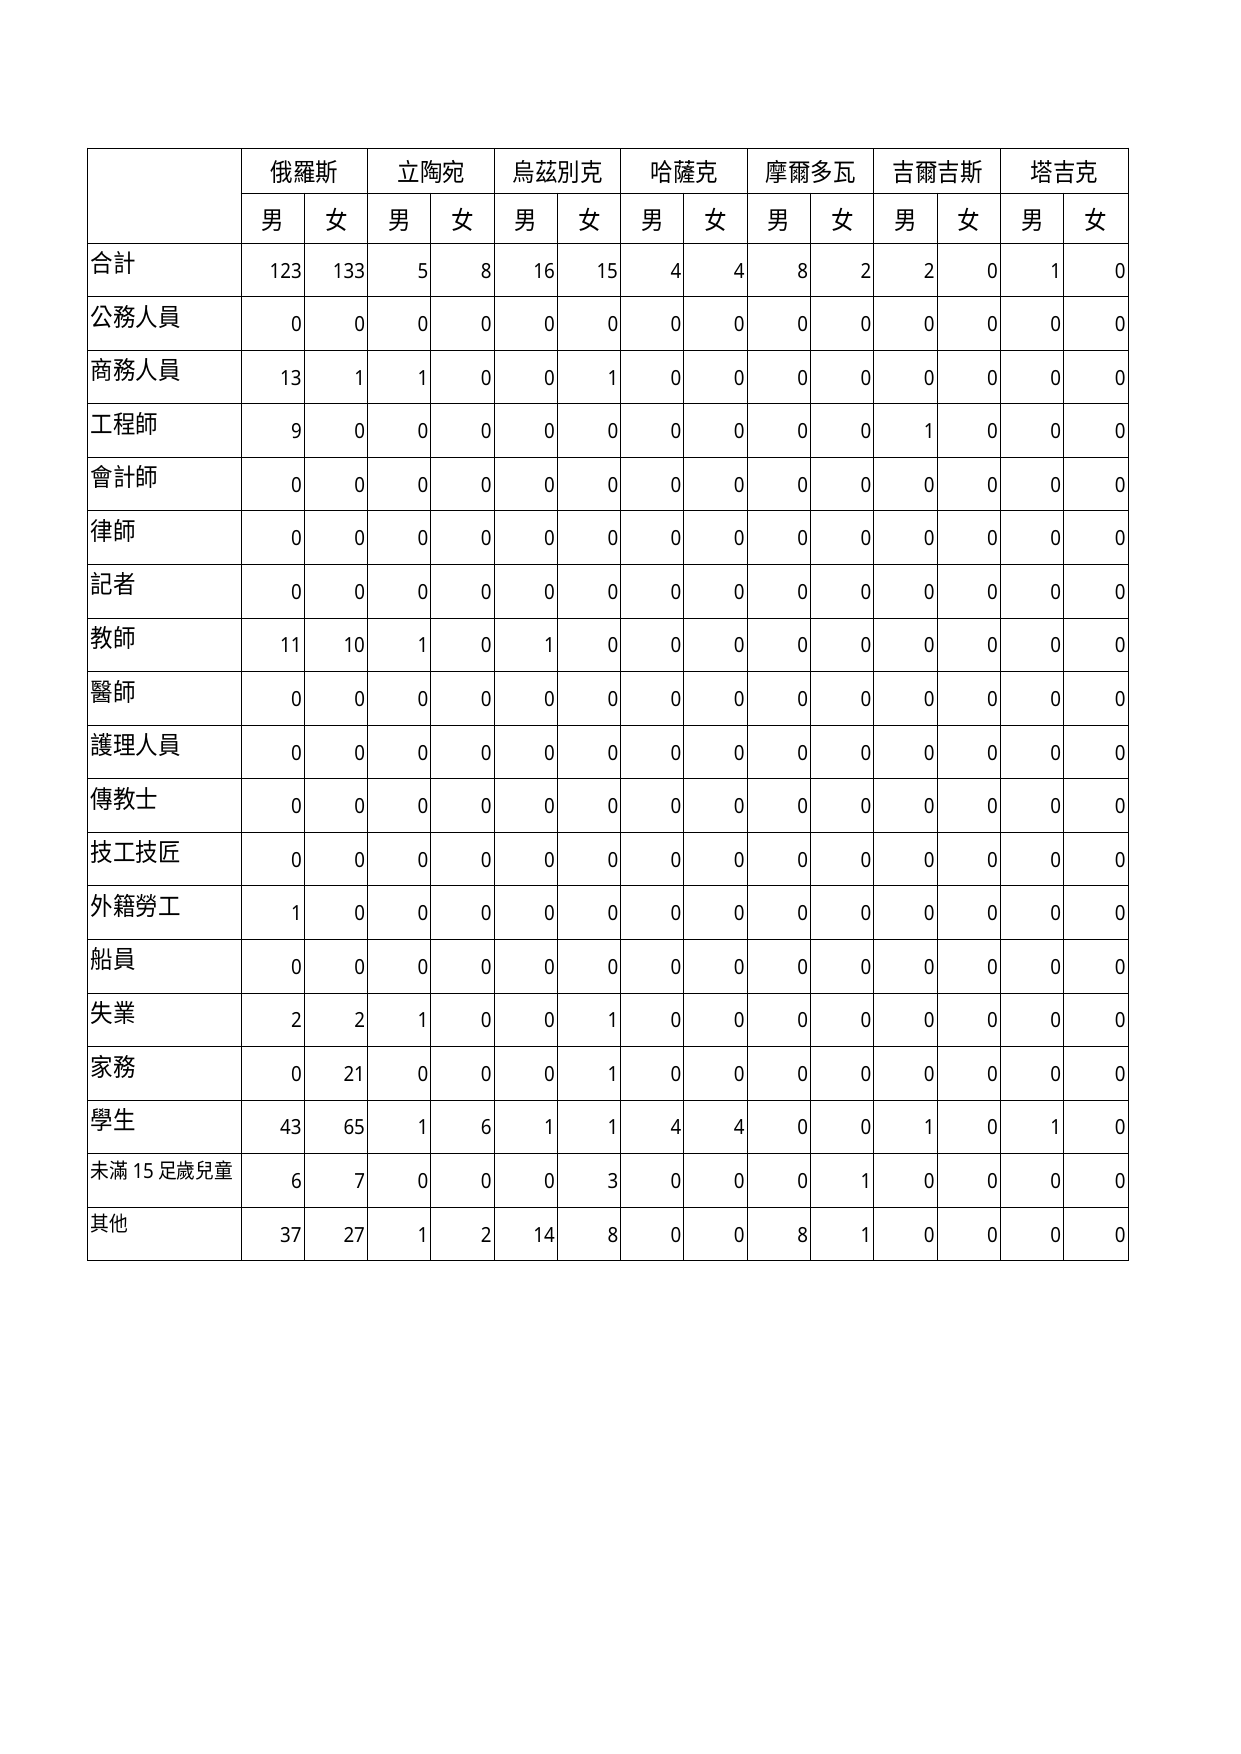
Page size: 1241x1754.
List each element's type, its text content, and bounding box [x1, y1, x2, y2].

table_cell 記者 [88, 565, 241, 617]
table_cell 女 [305, 194, 367, 243]
table_cell 0 [874, 994, 937, 1046]
table_cell 0 [938, 1047, 1000, 1099]
table_cell 0 [242, 565, 304, 617]
table_cell 0 [1064, 619, 1128, 671]
table_cell 0 [938, 619, 1000, 671]
table_cell 0 [621, 565, 683, 617]
table_cell 0 [938, 351, 1000, 403]
table_cell 0 [684, 940, 747, 992]
table_cell 0 [811, 565, 873, 617]
table_header 摩爾多瓦 [748, 149, 873, 193]
table_header 俄羅斯 [242, 149, 367, 193]
table_cell 8 [748, 244, 810, 296]
table_cell 27 [305, 1208, 367, 1260]
table_cell 0 [431, 672, 494, 724]
table_cell 0 [938, 244, 1000, 296]
table_cell 0 [748, 672, 810, 724]
table_cell 船員 [88, 940, 241, 992]
table_cell 0 [431, 1047, 494, 1099]
table_cell 0 [431, 458, 494, 510]
table_cell 0 [558, 779, 620, 832]
table_cell 0 [874, 940, 937, 992]
table_cell 0 [1064, 565, 1128, 617]
table_cell 1 [558, 1101, 620, 1153]
table_cell 女 [684, 194, 747, 243]
table_cell 0 [684, 1208, 747, 1260]
table_cell 男 [495, 194, 557, 243]
table_cell 0 [242, 1047, 304, 1099]
table_cell 0 [621, 1208, 683, 1260]
table_cell 0 [874, 565, 937, 617]
table_cell 0 [874, 779, 937, 832]
table_cell 男 [748, 194, 810, 243]
table_cell 0 [1064, 833, 1128, 885]
table_cell 0 [558, 565, 620, 617]
table_cell 0 [368, 672, 430, 724]
table_cell 0 [1001, 886, 1063, 939]
table_cell 0 [495, 726, 557, 778]
table_cell 0 [1001, 672, 1063, 724]
table_cell 0 [558, 833, 620, 885]
table_cell 2 [811, 244, 873, 296]
table_cell 0 [1064, 351, 1128, 403]
table_cell 0 [1064, 940, 1128, 992]
table_cell 0 [368, 833, 430, 885]
table_cell 9 [242, 404, 304, 457]
table_cell 0 [431, 404, 494, 457]
table_cell 0 [938, 779, 1000, 832]
table_cell 0 [748, 940, 810, 992]
table_cell 家務 [88, 1047, 241, 1099]
table_cell 10 [305, 619, 367, 671]
table_cell 學生 [88, 1101, 241, 1153]
table_cell 0 [305, 886, 367, 939]
table_cell 8 [558, 1208, 620, 1260]
table_cell 0 [938, 458, 1000, 510]
table_cell 0 [938, 297, 1000, 350]
table_cell 0 [748, 1047, 810, 1099]
table_cell 0 [1064, 994, 1128, 1046]
table_cell 0 [368, 297, 430, 350]
table_cell 1 [558, 1047, 620, 1099]
table_cell 0 [1064, 886, 1128, 939]
table_cell 女 [938, 194, 1000, 243]
table_cell 0 [242, 297, 304, 350]
table_cell 0 [368, 779, 430, 832]
table_cell 醫師 [88, 672, 241, 724]
table_cell 1 [811, 1154, 873, 1207]
table_cell 0 [495, 297, 557, 350]
table_header [88, 149, 241, 243]
table_cell 0 [558, 297, 620, 350]
table_cell 會計師 [88, 458, 241, 510]
table_cell 0 [368, 1154, 430, 1207]
table_cell 0 [621, 994, 683, 1046]
table_cell 1 [495, 619, 557, 671]
table_cell 0 [305, 404, 367, 457]
table_cell 0 [621, 833, 683, 885]
table_cell 女 [1064, 194, 1128, 243]
table_cell 133 [305, 244, 367, 296]
table_cell 0 [684, 833, 747, 885]
table_cell 13 [242, 351, 304, 403]
table_cell 0 [558, 672, 620, 724]
table_cell 男 [1001, 194, 1063, 243]
table_cell 0 [431, 726, 494, 778]
table_cell 0 [621, 297, 683, 350]
table_cell 0 [748, 1154, 810, 1207]
table_cell 0 [1001, 940, 1063, 992]
table_cell 3 [558, 1154, 620, 1207]
table_cell 1 [242, 886, 304, 939]
table_cell 0 [495, 565, 557, 617]
table_cell 0 [748, 619, 810, 671]
table_cell 0 [938, 1154, 1000, 1207]
table_cell 0 [558, 726, 620, 778]
table_cell 0 [811, 940, 873, 992]
table_cell 123 [242, 244, 304, 296]
table_cell 0 [431, 940, 494, 992]
table_cell 0 [558, 886, 620, 939]
table_cell 1 [811, 1208, 873, 1260]
table_cell 0 [368, 726, 430, 778]
table_cell 0 [621, 940, 683, 992]
table_header 吉爾吉斯 [874, 149, 1000, 193]
table_cell 14 [495, 1208, 557, 1260]
table_cell 4 [684, 244, 747, 296]
table_cell 0 [811, 511, 873, 564]
table_cell 公務人員 [88, 297, 241, 350]
table_cell 1 [1001, 244, 1063, 296]
table_cell 0 [874, 1047, 937, 1099]
table_cell 0 [368, 940, 430, 992]
table_cell 女 [431, 194, 494, 243]
table_cell 0 [1064, 297, 1128, 350]
table_cell 0 [495, 1154, 557, 1207]
table_cell 0 [621, 726, 683, 778]
table_cell 1 [558, 351, 620, 403]
table_cell 男 [874, 194, 937, 243]
table_cell 2 [242, 994, 304, 1046]
table_cell 0 [305, 672, 367, 724]
table_cell 0 [1064, 726, 1128, 778]
table_cell 16 [495, 244, 557, 296]
table_cell 0 [1001, 833, 1063, 885]
table_cell 0 [1001, 619, 1063, 671]
table_cell 0 [684, 672, 747, 724]
table_cell 0 [368, 511, 430, 564]
table_cell 0 [938, 565, 1000, 617]
table_cell 0 [1001, 297, 1063, 350]
table_cell 1 [305, 351, 367, 403]
table_cell 21 [305, 1047, 367, 1099]
table_cell 0 [748, 886, 810, 939]
table_cell 0 [748, 458, 810, 510]
table_cell 0 [305, 297, 367, 350]
table_cell 0 [558, 940, 620, 992]
table_cell 0 [811, 886, 873, 939]
table_cell 1 [558, 994, 620, 1046]
table_cell 1 [495, 1101, 557, 1153]
table_cell 4 [621, 244, 683, 296]
table_cell 未滿15足歲兒童 [88, 1154, 241, 1207]
table_cell 0 [242, 779, 304, 832]
table_cell 0 [748, 994, 810, 1046]
table_cell 11 [242, 619, 304, 671]
table_cell 0 [431, 994, 494, 1046]
table_cell 0 [938, 726, 1000, 778]
table_cell 0 [621, 1047, 683, 1099]
table_cell 0 [621, 404, 683, 457]
table_cell 0 [558, 458, 620, 510]
table_cell 0 [684, 779, 747, 832]
table_cell 0 [621, 511, 683, 564]
table_cell 0 [684, 404, 747, 457]
table_cell 0 [242, 833, 304, 885]
table_cell 0 [874, 297, 937, 350]
table_cell 0 [1064, 1101, 1128, 1153]
table_cell 0 [1064, 779, 1128, 832]
table_cell 0 [748, 511, 810, 564]
table_cell 1 [368, 351, 430, 403]
table_cell 技工技匠 [88, 833, 241, 885]
table_cell 0 [811, 994, 873, 1046]
table_cell 0 [1001, 994, 1063, 1046]
table_cell 0 [874, 1154, 937, 1207]
table_cell 0 [305, 458, 367, 510]
table_cell 0 [874, 511, 937, 564]
table_cell 0 [811, 726, 873, 778]
table_cell 0 [431, 1154, 494, 1207]
table_cell 0 [1001, 404, 1063, 457]
table_cell 0 [811, 779, 873, 832]
table_cell 0 [368, 1047, 430, 1099]
table_cell 0 [748, 1101, 810, 1153]
table_cell 0 [1001, 726, 1063, 778]
table_cell 1 [368, 1208, 430, 1260]
table_cell 0 [874, 458, 937, 510]
table_cell 0 [938, 511, 1000, 564]
table_cell 0 [938, 994, 1000, 1046]
table_cell 0 [684, 726, 747, 778]
table_cell 0 [621, 458, 683, 510]
table_cell 5 [368, 244, 430, 296]
table_cell 商務人員 [88, 351, 241, 403]
table_cell 7 [305, 1154, 367, 1207]
table_cell 合計 [88, 244, 241, 296]
table_cell 女 [558, 194, 620, 243]
table_cell 0 [748, 297, 810, 350]
table_cell 2 [874, 244, 937, 296]
table_cell 0 [874, 833, 937, 885]
table_cell 教師 [88, 619, 241, 671]
table_cell 0 [621, 779, 683, 832]
table_cell 0 [1001, 779, 1063, 832]
table_cell 護理人員 [88, 726, 241, 778]
table_cell 其他 [88, 1208, 241, 1260]
table_cell 0 [748, 833, 810, 885]
table_cell 0 [495, 511, 557, 564]
table_cell 0 [874, 619, 937, 671]
table_cell 0 [495, 886, 557, 939]
table_cell 0 [242, 940, 304, 992]
table_cell 男 [621, 194, 683, 243]
table_cell 0 [1064, 1208, 1128, 1260]
table_cell 0 [495, 994, 557, 1046]
table_cell 0 [431, 511, 494, 564]
table_cell 0 [811, 1047, 873, 1099]
table_cell 0 [684, 619, 747, 671]
table_cell 0 [305, 779, 367, 832]
table_cell 6 [242, 1154, 304, 1207]
table_cell 外籍勞工 [88, 886, 241, 939]
table_cell 0 [368, 458, 430, 510]
table_cell 0 [431, 565, 494, 617]
table_cell 0 [684, 297, 747, 350]
table_cell 失業 [88, 994, 241, 1046]
table_cell 6 [431, 1101, 494, 1153]
table_cell 0 [495, 351, 557, 403]
table_cell 0 [1064, 1047, 1128, 1099]
table_cell 0 [495, 404, 557, 457]
table_cell 0 [1001, 351, 1063, 403]
table_cell 0 [558, 404, 620, 457]
table_cell 0 [811, 672, 873, 724]
table_cell 0 [874, 672, 937, 724]
table_cell 0 [495, 833, 557, 885]
table_cell 0 [431, 351, 494, 403]
table_cell 0 [1064, 511, 1128, 564]
table_cell 0 [242, 458, 304, 510]
table_cell 1 [1001, 1101, 1063, 1153]
table_cell 15 [558, 244, 620, 296]
table_cell 8 [748, 1208, 810, 1260]
table_cell 0 [431, 833, 494, 885]
table_cell 0 [684, 994, 747, 1046]
table_cell 0 [938, 940, 1000, 992]
table_cell 0 [495, 940, 557, 992]
table_cell 8 [431, 244, 494, 296]
table_cell 1 [874, 1101, 937, 1153]
table_cell 0 [305, 940, 367, 992]
table_cell 1 [368, 1101, 430, 1153]
table_cell 0 [811, 297, 873, 350]
table_cell 0 [684, 351, 747, 403]
table_cell 0 [1064, 404, 1128, 457]
table_cell 0 [811, 351, 873, 403]
table_cell 0 [431, 297, 494, 350]
table_cell 0 [495, 779, 557, 832]
table_cell 1 [368, 619, 430, 671]
table_cell 0 [1064, 244, 1128, 296]
table_cell 0 [495, 458, 557, 510]
table_cell 0 [811, 619, 873, 671]
table_cell 1 [368, 994, 430, 1046]
table_cell 0 [811, 1101, 873, 1153]
table_cell 0 [621, 672, 683, 724]
table_cell 0 [748, 351, 810, 403]
table_cell 0 [305, 726, 367, 778]
table_cell 0 [748, 565, 810, 617]
table_cell 0 [242, 726, 304, 778]
table_cell 0 [811, 458, 873, 510]
table_cell 43 [242, 1101, 304, 1153]
table_cell 0 [621, 886, 683, 939]
table_cell 0 [621, 351, 683, 403]
table_cell 0 [1001, 565, 1063, 617]
table_cell 0 [684, 458, 747, 510]
table_cell 0 [1001, 1154, 1063, 1207]
table_cell 2 [305, 994, 367, 1046]
table_header 立陶宛 [368, 149, 494, 193]
table_cell 0 [621, 619, 683, 671]
table_cell 傳教士 [88, 779, 241, 832]
table_cell 0 [1001, 1208, 1063, 1260]
table_header 烏茲別克 [495, 149, 620, 193]
table_cell 0 [495, 1047, 557, 1099]
table_cell 0 [874, 1208, 937, 1260]
table_cell 65 [305, 1101, 367, 1153]
table_cell 0 [684, 511, 747, 564]
table_cell 0 [938, 1208, 1000, 1260]
table_cell 2 [431, 1208, 494, 1260]
table_cell 0 [368, 886, 430, 939]
table_cell 0 [558, 619, 620, 671]
table_cell 0 [748, 404, 810, 457]
table_cell 0 [874, 351, 937, 403]
table_cell 0 [938, 886, 1000, 939]
table_cell 0 [431, 886, 494, 939]
table_cell 0 [1001, 1047, 1063, 1099]
table_cell 女 [811, 194, 873, 243]
table_cell 0 [558, 511, 620, 564]
table_header 哈薩克 [621, 149, 747, 193]
table_cell 0 [684, 1047, 747, 1099]
table_cell 0 [684, 886, 747, 939]
table_cell 0 [684, 565, 747, 617]
table_cell 0 [811, 404, 873, 457]
table_cell 律師 [88, 511, 241, 564]
table_cell 0 [431, 619, 494, 671]
table_cell 0 [938, 672, 1000, 724]
table_cell 0 [748, 726, 810, 778]
table_cell 0 [368, 404, 430, 457]
table_cell 0 [1064, 458, 1128, 510]
table_cell 0 [684, 1154, 747, 1207]
table_cell 0 [748, 779, 810, 832]
table_cell 男 [368, 194, 430, 243]
table_cell 0 [368, 565, 430, 617]
table_cell 0 [495, 672, 557, 724]
table_cell 0 [938, 1101, 1000, 1153]
table_cell 0 [242, 672, 304, 724]
table_cell 0 [1064, 672, 1128, 724]
table_cell 0 [431, 779, 494, 832]
table_cell 0 [1001, 458, 1063, 510]
table_header 塔吉克 [1001, 149, 1128, 193]
table_cell 0 [242, 511, 304, 564]
table_cell 37 [242, 1208, 304, 1260]
table_cell 0 [305, 511, 367, 564]
table_cell 男 [242, 194, 304, 243]
table_cell 0 [1001, 511, 1063, 564]
table_cell 0 [305, 565, 367, 617]
table_cell 0 [1064, 1154, 1128, 1207]
table_cell 0 [811, 833, 873, 885]
table_cell 0 [938, 404, 1000, 457]
table_cell 0 [938, 833, 1000, 885]
table_cell 0 [621, 1154, 683, 1207]
table_cell 4 [684, 1101, 747, 1153]
table_cell 4 [621, 1101, 683, 1153]
table_cell 0 [305, 833, 367, 885]
table_cell 0 [874, 726, 937, 778]
table_cell 0 [874, 886, 937, 939]
table_cell 工程師 [88, 404, 241, 457]
table_cell 1 [874, 404, 937, 457]
